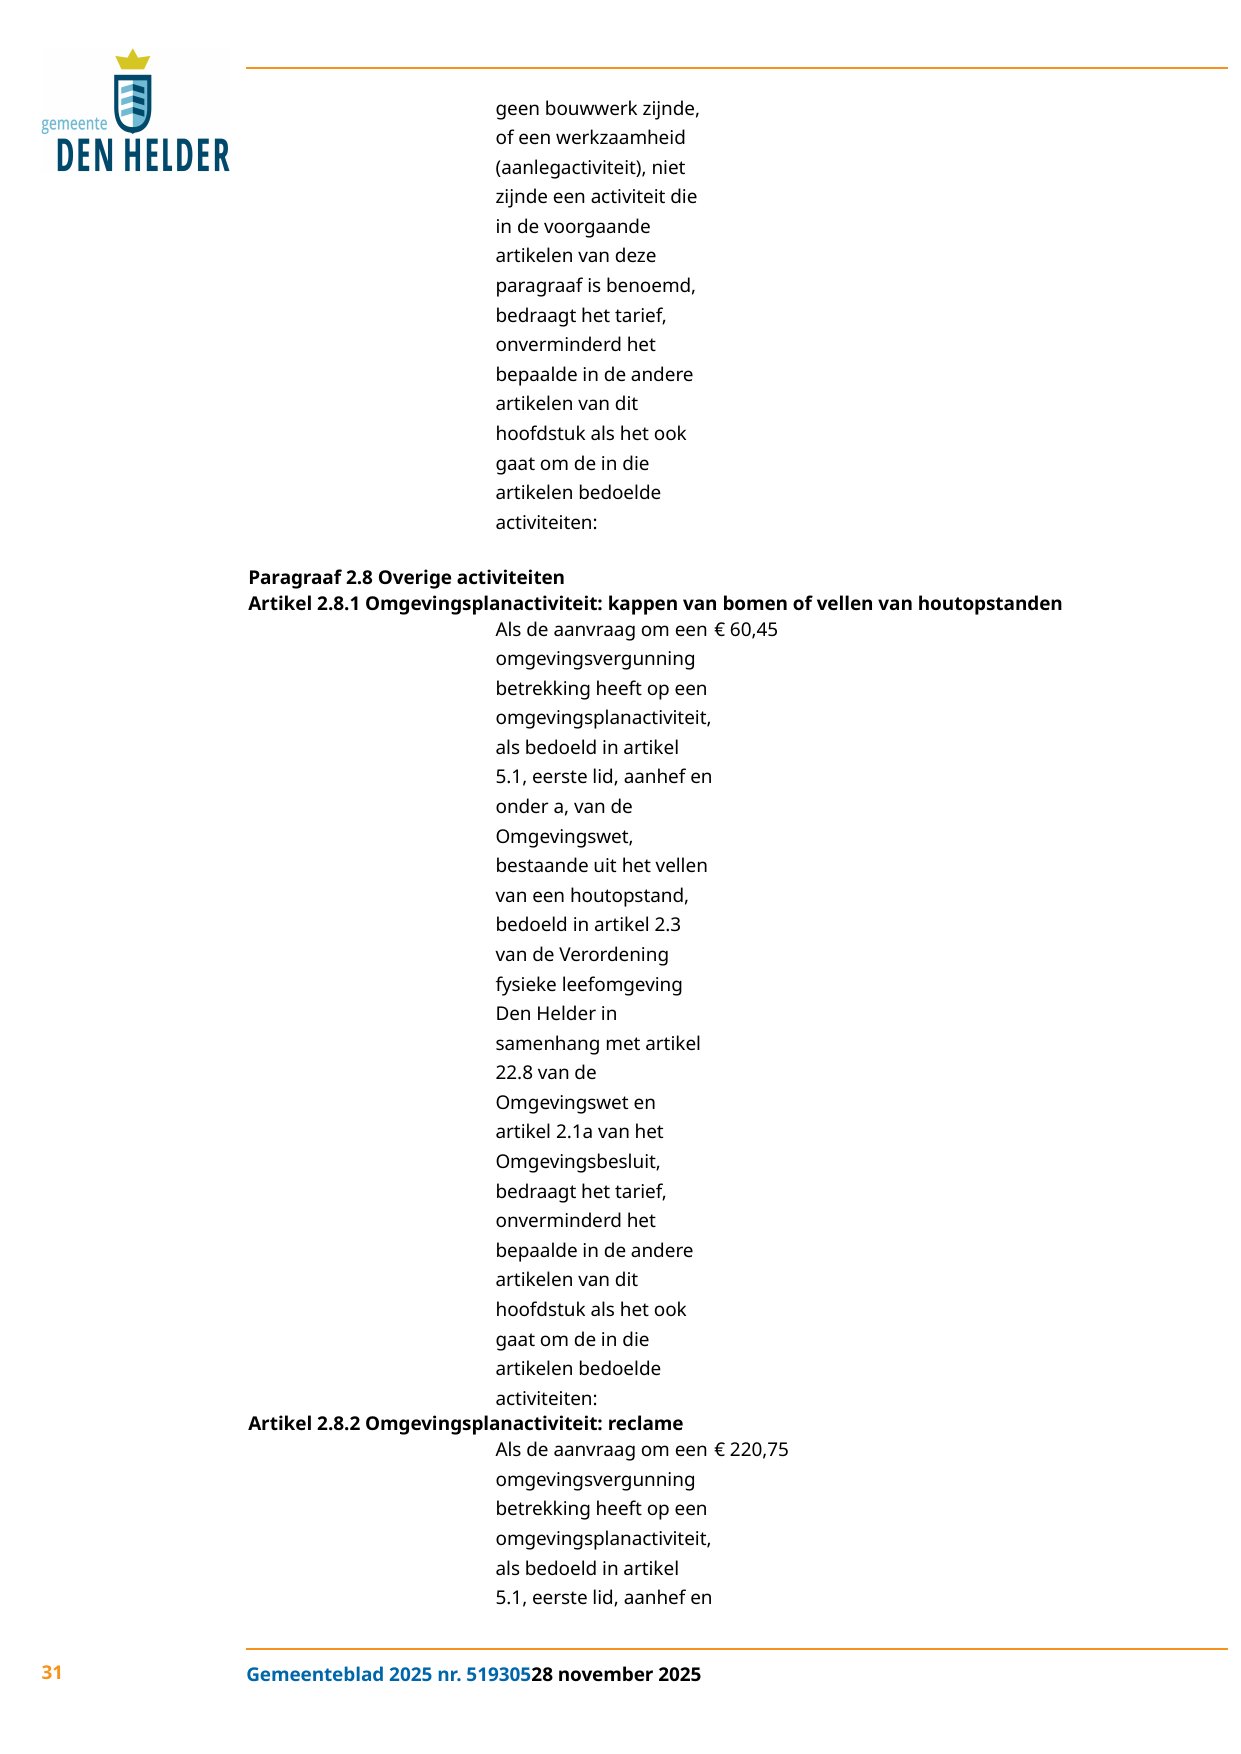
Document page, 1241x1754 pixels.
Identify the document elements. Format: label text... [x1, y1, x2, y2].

table_cell [933, 1436, 1152, 1610]
table_cell Als de aanvraag om een omgevingsvergunning betrekking heeft op een omgevingsplanactiviteit, als bedoeld in artikel 5.1, eerste lid, aanhef en [495, 1436, 714, 1610]
table_cell € 220,75 [714, 1436, 933, 1610]
table_cell geen bouwwerk zijnde, of een werkzaamheid (aanlegactiviteit), niet zijnde een activiteit die in de voorgaande artikelen van deze paragraaf is benoemd, bedraagt het tarief, onverminderd het bepaalde in de andere artikelen van dit hoofdstuk als het ook gaat om de in die artikelen bedoelde activiteiten: [495, 95, 714, 535]
table_cell Als de aanvraag om een omgevingsvergunning betrekking heeft op een omgevingsplanactiviteit, als bedoeld in artikel 5.1, eerste lid, aanhef en onder a, van de Omgevingswet, bestaande uit het vellen van een houtopstand, bedoeld in artikel 2.3 van de Verordening fysieke leefomgeving Den Helder in samenhang met artikel 22.8 van de Omgevingswet en artikel 2.1a van het Omgevingsbesluit, bedraagt het tarief, onverminderd het bepaalde in de andere artikelen van dit hoofdstuk als het ook gaat om de in die artikelen bedoelde activiteiten: [495, 616, 714, 1411]
table_cell [933, 616, 1152, 1411]
table_cell [248, 1436, 495, 1610]
picture [41, 47, 231, 172]
table_cell Artikel 2.8.2 Omgevingsplanactiviteit: reclame [248, 1411, 1152, 1436]
picture [100, 154, 106, 172]
table_cell [933, 95, 1152, 535]
picture [63, 144, 68, 165]
table_cell € 60,45 [714, 616, 933, 1411]
table_cell Paragraaf 2.8 Overige activiteiten [248, 535, 1152, 590]
table_cell Artikel 2.8.1 Omgevingsplanactiviteit: kappen van bomen of vellen van houtopstanden [248, 590, 1152, 616]
picture [130, 157, 135, 172]
table_cell [714, 95, 933, 535]
picture [220, 160, 224, 172]
table_cell [248, 616, 495, 1411]
table_cell [248, 95, 495, 535]
picture [182, 144, 187, 165]
